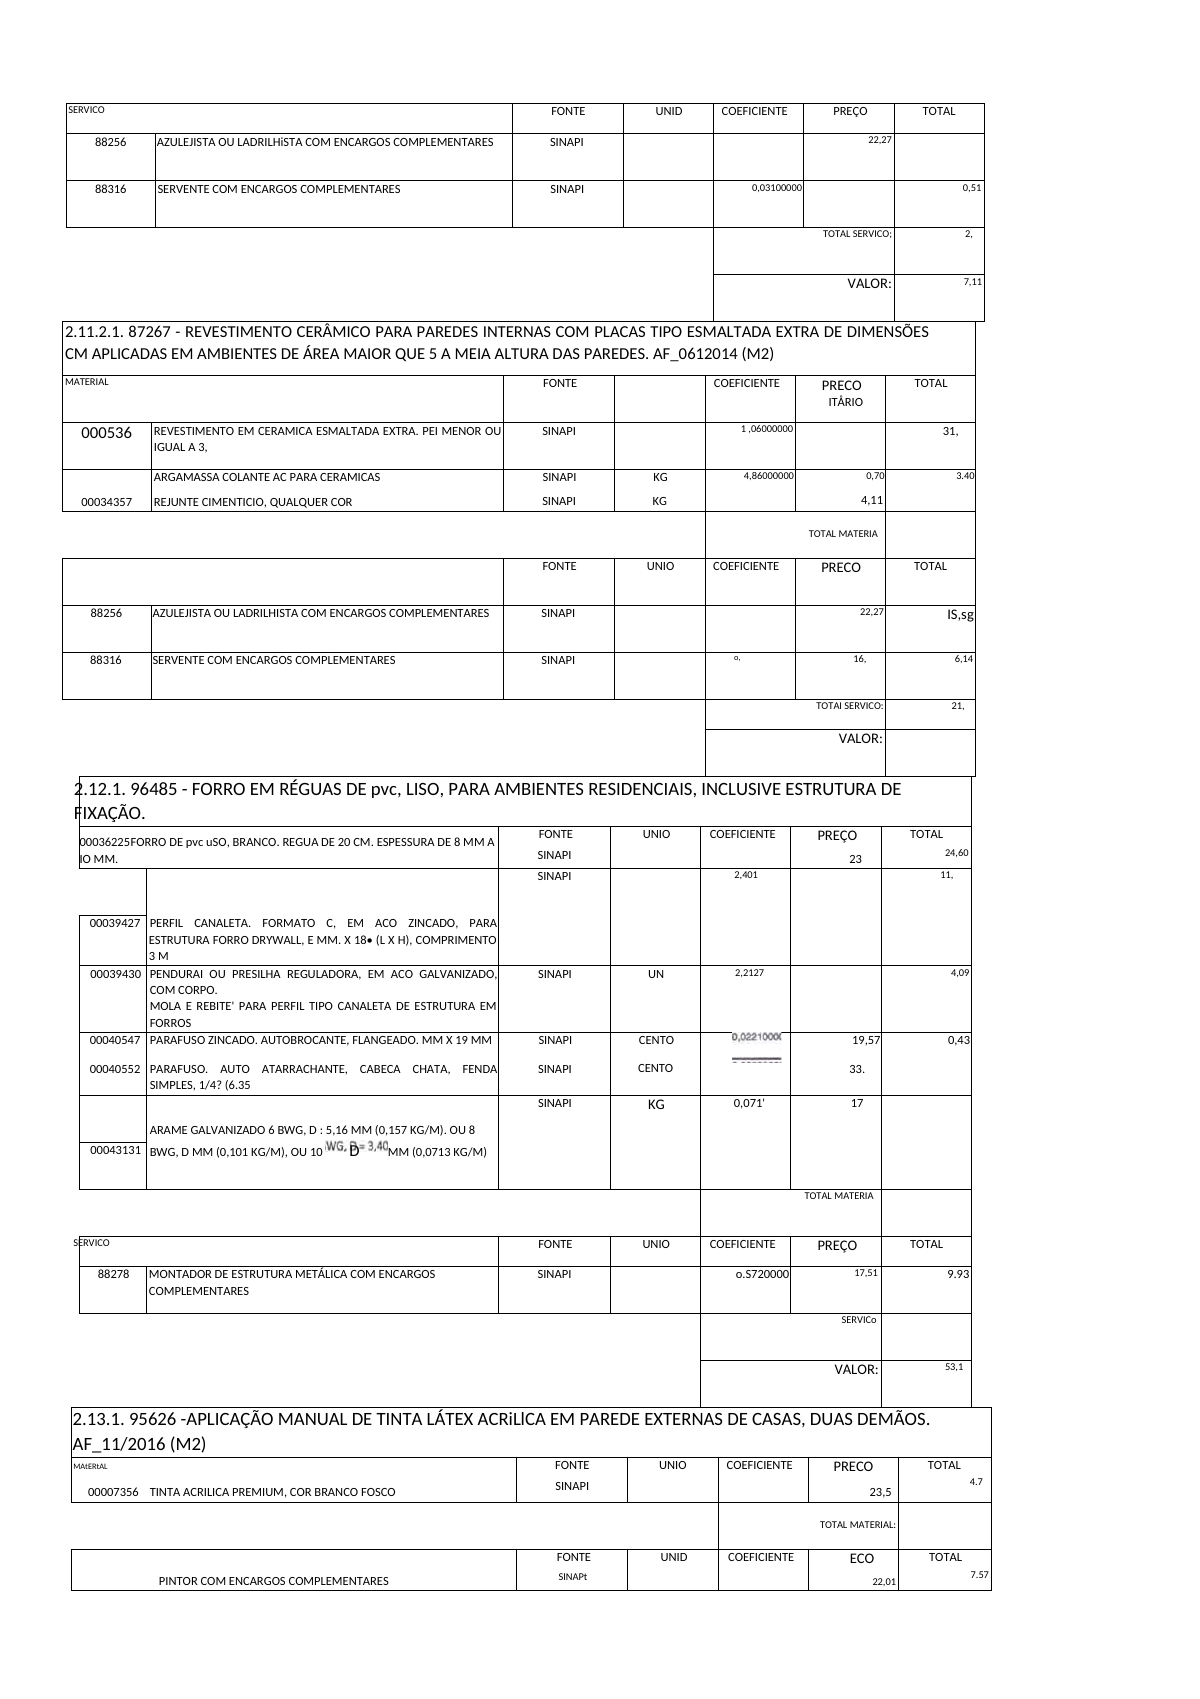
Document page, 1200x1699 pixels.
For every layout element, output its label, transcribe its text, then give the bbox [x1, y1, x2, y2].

table_cell [985, 227, 991, 274]
table_cell [984, 422, 991, 469]
table_cell [976, 1360, 980, 1407]
table_cell SERVENTE COM ENCARGOS COMPLEMENTARES [152, 653, 503, 699]
table_cell KG [611, 1096, 700, 1189]
table_cell SINAPI SINAPI [499, 1033, 610, 1095]
table_cell 00034357 [63, 470, 151, 511]
table_cell [62, 1407, 67, 1457]
table_cell TOTAL MATERIAL: [719, 1503, 898, 1548]
table_cell 00040547 00040552 [80, 1033, 146, 1095]
table_cell MATERIAL [63, 376, 503, 422]
table_cell [984, 469, 991, 511]
table_cell [980, 965, 984, 1032]
table_cell [71, 826, 79, 868]
table_cell 2.11.2.1. 87267 - REVESTIMENTO CERÂMICO PARA PAREDES INTERNAS COM PLACAS TIPO ESMALTADA EXTRA DE DIMENSÕES CM APLICADAS EM AMBIENTES DE ÁREA MAIOR QUE 5 A MEIA ALTURA DAS PAREDES. AF_0612014 (M2) [63, 322, 975, 375]
table_cell PRECO 23,5 [809, 1458, 898, 1501]
table_cell [984, 558, 991, 605]
table_cell TOTAL 4.7 [899, 1458, 991, 1501]
table_cell 88278 [80, 1267, 146, 1313]
table_cell [980, 1032, 984, 1095]
table_cell SERVENTE COM ENCARGOS COMPLEMENTARES [156, 181, 512, 227]
table_cell 21, [886, 700, 975, 729]
table_cell MAtERtAL 00007356 TINTA ACRILICA PREMIUM, COR BRANCO FOSCO [72, 1458, 516, 1501]
table_cell [62, 776, 67, 826]
table_cell UNIO [615, 559, 705, 605]
table_cell COEFICIENTE [706, 376, 795, 422]
table_cell [79, 869, 146, 915]
table_cell SINAPI [499, 966, 610, 1032]
table_cell [62, 103, 66, 133]
table_cell [899, 1503, 991, 1548]
table_cell [147, 869, 498, 915]
table_cell REVESTIMENTO EM CERAMICA ESMALTADA EXTRA. PEI MENOR OU IGUAL A 3, [152, 423, 503, 469]
table_cell 2,2127 [701, 966, 790, 1032]
table_cell [67, 1189, 71, 1236]
table_cell PINTOR COM ENCARGOS COMPLEMENTARES [72, 1550, 516, 1590]
table_cell [976, 1032, 980, 1095]
table_cell [62, 1189, 67, 1236]
table_cell SINAPI [513, 181, 623, 227]
table_cell [62, 1236, 67, 1266]
table_cell FONTE [513, 104, 623, 133]
table_cell [791, 966, 881, 1032]
table_cell [67, 1266, 71, 1313]
table_cell [63, 559, 503, 605]
table_cell 53,1 [882, 1361, 971, 1407]
table_cell [67, 1407, 71, 1457]
table_cell [972, 1095, 976, 1142]
table_cell [985, 274, 991, 321]
table_cell [62, 180, 66, 227]
table_cell [882, 1190, 971, 1236]
table_cell PREÇO 23 [791, 827, 881, 868]
table_cell [71, 915, 79, 965]
table_cell [980, 375, 984, 422]
table_cell [972, 1236, 976, 1266]
table_cell [71, 1095, 79, 1142]
table_cell TOTAL [886, 559, 975, 605]
table_cell FONTE [504, 559, 614, 605]
table_cell COEFICIENTE [714, 104, 803, 133]
table_cell [796, 423, 885, 469]
table_cell [882, 1314, 971, 1360]
table_cell TOTAL [882, 1237, 971, 1266]
table_cell [67, 1501, 71, 1548]
table_cell FONTE SINAPt [517, 1550, 627, 1590]
table_cell [67, 1142, 71, 1189]
table_cell [67, 965, 71, 1032]
table_cell [67, 1095, 71, 1142]
table_cell TOTAL MATERIA [701, 1190, 881, 1236]
table_cell [984, 1360, 991, 1407]
table_cell UN [611, 966, 700, 1032]
table_cell SINAPI [499, 1267, 610, 1313]
table_cell [71, 1189, 79, 1236]
table_cell [976, 965, 980, 1032]
table_cell VALOR: [701, 1361, 881, 1407]
table_cell ARAME GALVANIZADO 6 BWG, D : 5,16 MM (0,157 KG/M). OU 8 BWG, D MM (0,101 KG/M), OU 10 MM (0,0713 KG/M) [147, 1096, 498, 1189]
table_cell [71, 1503, 718, 1548]
table_cell UNIO [611, 827, 700, 868]
table_cell [980, 1313, 984, 1360]
table_cell 22,27 [796, 606, 885, 652]
table_cell [62, 1501, 67, 1548]
table_cell [984, 321, 991, 375]
table_cell [972, 1032, 976, 1095]
table_cell [984, 605, 991, 652]
table_cell [980, 1189, 984, 1236]
table_cell [71, 1266, 79, 1313]
table_cell [62, 274, 67, 321]
table_cell COEFICIENTE [719, 1458, 808, 1501]
table_cell AZULEJISTA OU LADRILHiSTA COM ENCARGOS COMPLEMENTARES [156, 134, 512, 180]
table_cell [972, 915, 976, 965]
table_cell [984, 1266, 991, 1313]
table_cell [976, 652, 980, 699]
table_cell PERFIL CANALETA. FORMATO C, EM ACO ZINCADO, PARA ESTRUTURA FORRO DRYWALL, E MM. X 18• (L X H), COMPRIMENTO 3 M [147, 915, 498, 965]
table_cell [62, 512, 705, 558]
table_cell 0,071' [701, 1096, 790, 1189]
table_cell COEFICIENTE [706, 559, 795, 605]
table_cell VALOR: [706, 730, 885, 776]
table_cell [611, 869, 700, 965]
table_cell [984, 511, 991, 558]
table_cell UNIO [611, 1237, 700, 1266]
table_cell SINAPI [504, 653, 614, 699]
table_cell [985, 180, 991, 227]
table_cell SERVICO [67, 104, 512, 133]
table_cell TOTAL 24,60 [882, 827, 971, 868]
table_cell [984, 1189, 991, 1236]
table_cell SINAPI [513, 134, 623, 180]
table_cell 4,09 [882, 966, 971, 1032]
table_cell [980, 868, 984, 915]
table_cell 9.93 [882, 1267, 971, 1313]
table_cell TOTAL [895, 104, 984, 133]
table_cell [67, 1360, 71, 1407]
table_cell [984, 868, 991, 915]
table_cell [67, 915, 71, 965]
table_cell [882, 1096, 971, 1189]
table_cell [886, 730, 975, 776]
table_cell [62, 1032, 67, 1095]
table_cell PARAFUSO ZINCADO. AUTOBROCANTE, FLANGEADO. MM X 19 MM PARAFUSO. AUTO ATARRACHANTE, CABECA CHATA, FENDA SIMPLES, 1/4? (6.35 [147, 1033, 498, 1095]
table_cell SINAPI SINAPI [504, 470, 614, 511]
table_cell [976, 558, 980, 605]
table_cell o.S720000 [701, 1267, 790, 1313]
table_cell 0,03100000 [714, 181, 803, 227]
table_cell UNID [624, 104, 713, 133]
table_cell [980, 322, 984, 375]
table_cell [611, 1267, 700, 1313]
table_cell [980, 1236, 984, 1266]
table_cell 0,70 4,11 [796, 470, 885, 511]
table_cell 17 [791, 1096, 881, 1189]
table_cell UNID [628, 1550, 718, 1590]
table_cell 6,14 [886, 653, 975, 699]
table_cell [67, 826, 71, 868]
table_cell 3.40 [886, 470, 975, 511]
table_cell 00039430 [80, 966, 146, 1032]
table_cell TOTAL MATERIA [706, 512, 885, 558]
table_cell 00043131 [80, 1143, 146, 1189]
table_cell [62, 1457, 67, 1501]
table_cell [62, 1313, 67, 1360]
table_cell COEFICIENTE [719, 1550, 808, 1590]
table_cell [985, 103, 991, 133]
table_cell FONTE SINAPI [499, 827, 610, 868]
table_cell [976, 1189, 980, 1236]
table_cell 7,11 [895, 275, 984, 321]
table_cell KG KG [615, 470, 705, 511]
table_cell 2.13.1. 95626 -APLICAÇÃO MANUAL DE TINTA LÁTEX ACRiLlCA EM PAREDE EXTERNAS DE CASAS, DUAS DEMÃOS. AF_11/2016 (M2) [72, 1408, 991, 1457]
table_cell 00036225 FORRO DE pvc uSO, BRANCO. REGUA DE 20 CM. ESPESSURA DE 8 MM A IO MM. [80, 827, 498, 868]
table_cell SINAPI [504, 606, 614, 652]
table_cell [980, 511, 984, 558]
table_cell [62, 868, 67, 915]
table_cell CENTO CENTO [611, 1033, 700, 1095]
table_cell [985, 133, 991, 180]
table_cell [886, 512, 975, 558]
table_cell [976, 322, 980, 375]
table_cell TOTAL [886, 376, 975, 422]
table_cell [791, 869, 881, 965]
table_cell [980, 558, 984, 605]
table_cell PENDURAI OU PRESILHA REGULADORA, EM ACO GALVANIZADO, COM CORPO. MOLA E REBITE' PARA PERFIL TIPO CANALETA DE ESTRUTURA EM FORROS [147, 966, 498, 1032]
table_cell [972, 1360, 976, 1407]
table_cell SERVICO [80, 1237, 498, 1266]
table_cell COEFICIENTE [701, 827, 790, 868]
table_cell [62, 915, 67, 965]
table_cell [976, 1266, 980, 1313]
table_cell SERVICo [701, 1314, 881, 1360]
table_cell COEFICIENTE [701, 1237, 790, 1266]
table_cell [984, 1095, 991, 1142]
table_cell [615, 653, 705, 699]
table_cell [71, 965, 79, 1032]
table_cell [67, 228, 713, 321]
table_cell PRECO [796, 559, 885, 605]
table_cell [71, 776, 79, 826]
table_cell [972, 1142, 976, 1189]
table_cell [80, 1096, 146, 1142]
table_cell [976, 776, 980, 826]
table_cell [976, 729, 980, 776]
table_cell [972, 965, 976, 1032]
table_cell [706, 606, 795, 652]
table_cell [67, 1236, 71, 1266]
table_cell [71, 1313, 79, 1360]
table_cell [71, 1032, 79, 1095]
table_cell [984, 729, 991, 776]
table_cell [980, 1095, 984, 1142]
table_cell [976, 511, 980, 558]
table_cell [980, 915, 984, 965]
table_cell [984, 1032, 991, 1095]
table_cell [62, 1360, 67, 1407]
table_cell 17,51 [791, 1267, 881, 1313]
table_cell [71, 1236, 79, 1266]
table_cell [976, 1142, 980, 1189]
table_cell FONTE SINAPI [517, 1458, 627, 1501]
table_cell 2.12.1. 96485 - FORRO EM RÉGUAS DE pvc, LISO, PARA AMBIENTES RESIDENCIAIS, INCLUSIVE ESTRUTURA DE FIXAÇÃO. [80, 777, 971, 826]
table_cell 0,43 [882, 1033, 971, 1095]
table_cell [984, 652, 991, 699]
table_cell SINAPI [499, 869, 610, 965]
table_cell [984, 965, 991, 1032]
table_cell [972, 868, 976, 915]
table_cell [976, 605, 980, 652]
table_cell SINAPI [499, 1096, 610, 1189]
table_cell [67, 1313, 71, 1360]
table_cell [980, 1360, 984, 1407]
table_cell [615, 376, 705, 422]
table_cell PREÇO [804, 104, 894, 133]
table_cell [980, 469, 984, 511]
table_cell o, [706, 653, 795, 699]
table_cell [984, 1313, 991, 1360]
table_cell AZULEJISTA OU LADRILHISTA COM ENCARGOS COMPLEMENTARES [152, 606, 503, 652]
table_cell [62, 1095, 67, 1142]
table_cell 88316 [67, 181, 155, 227]
table_cell 88316 [63, 653, 151, 699]
table_cell [972, 1189, 976, 1236]
table_cell [976, 375, 980, 422]
table_cell [701, 1033, 790, 1095]
table_cell 4,86000000 [706, 470, 795, 511]
table_cell [62, 1549, 67, 1590]
table_cell [976, 422, 980, 469]
table_cell [62, 1142, 67, 1189]
table_cell [976, 1236, 980, 1266]
table_cell UNIO [628, 1458, 718, 1501]
table_cell [71, 1142, 79, 1189]
table_cell [976, 469, 980, 511]
table_cell [984, 375, 991, 422]
table_cell [980, 422, 984, 469]
table_cell IS,sg [886, 606, 975, 652]
table_cell ECO 22,01 [809, 1550, 898, 1590]
table_cell [980, 826, 984, 868]
table_cell [984, 776, 991, 826]
table_cell FONTE [504, 376, 614, 422]
table_cell [895, 134, 984, 180]
table_cell [714, 134, 803, 180]
table_cell 00039427 [80, 916, 146, 965]
table_cell 19,57 33. [791, 1033, 881, 1095]
table_cell PRECO ITÅRIO [796, 376, 885, 422]
table_cell [976, 1095, 980, 1142]
table_cell [615, 423, 705, 469]
table_cell [972, 826, 976, 868]
table_cell [62, 227, 67, 274]
table_cell [980, 605, 984, 652]
table_cell [984, 699, 991, 729]
table_cell [984, 826, 991, 868]
table_cell [62, 700, 705, 776]
table_cell TOTAI SERVICO: [706, 700, 885, 729]
table_cell 31, [886, 423, 975, 469]
table_cell 88256 [63, 606, 151, 652]
table_cell [624, 181, 713, 227]
table_cell [976, 915, 980, 965]
table_cell 22,27 [804, 134, 894, 180]
table_cell [984, 1236, 991, 1266]
table_cell [976, 699, 980, 729]
table_cell 16, [796, 653, 885, 699]
table_cell [984, 1142, 991, 1189]
table_cell [980, 699, 984, 729]
table_cell VALOR: [714, 275, 894, 321]
table_cell [972, 1313, 976, 1360]
table_cell 1 ,06000000 [706, 423, 795, 469]
table_cell [980, 776, 984, 826]
table_cell 2,401 [701, 869, 790, 965]
table_cell [804, 181, 894, 227]
table_cell MONTADOR DE ESTRUTURA METÁLICA COM ENCARGOS COMPLEMENTARES [147, 1267, 498, 1313]
table_cell [79, 1190, 700, 1236]
table_cell 0,51 [895, 181, 984, 227]
table_cell [62, 133, 66, 180]
table_cell [67, 1032, 71, 1095]
table_cell [615, 606, 705, 652]
table_cell [67, 1549, 71, 1590]
table_cell [980, 729, 984, 776]
table_cell [984, 915, 991, 965]
table_cell [976, 868, 980, 915]
table_cell [976, 1313, 980, 1360]
table_cell [62, 965, 67, 1032]
table_cell [71, 868, 79, 915]
table_cell [980, 652, 984, 699]
table_cell [67, 868, 71, 915]
table_cell FONTE [499, 1237, 610, 1266]
table_cell [62, 1266, 67, 1313]
table_cell ARGAMASSA COLANTE AC PARA CERAMICAS REJUNTE CIMENTICIO, QUALQUER COR [152, 470, 503, 511]
table_cell 88256 [67, 134, 155, 180]
table_cell 11, [882, 869, 971, 965]
table_cell SINAPI [504, 423, 614, 469]
table_cell [67, 1457, 71, 1501]
table_cell [972, 1266, 976, 1313]
table_cell [972, 777, 976, 826]
table_cell [624, 134, 713, 180]
table_cell [67, 776, 71, 826]
table_cell TOTAL SERVICO; [714, 228, 894, 274]
table_cell [62, 826, 67, 868]
table_cell [79, 1314, 700, 1407]
table_cell [71, 1360, 79, 1407]
table_cell [980, 1266, 984, 1313]
table_cell 000536 [63, 423, 151, 469]
table_cell PREÇO [791, 1237, 881, 1266]
table_cell [976, 826, 980, 868]
table_cell 2, [895, 228, 984, 274]
table_cell [980, 1142, 984, 1189]
table_cell TOTAL 7.57 [899, 1550, 991, 1590]
